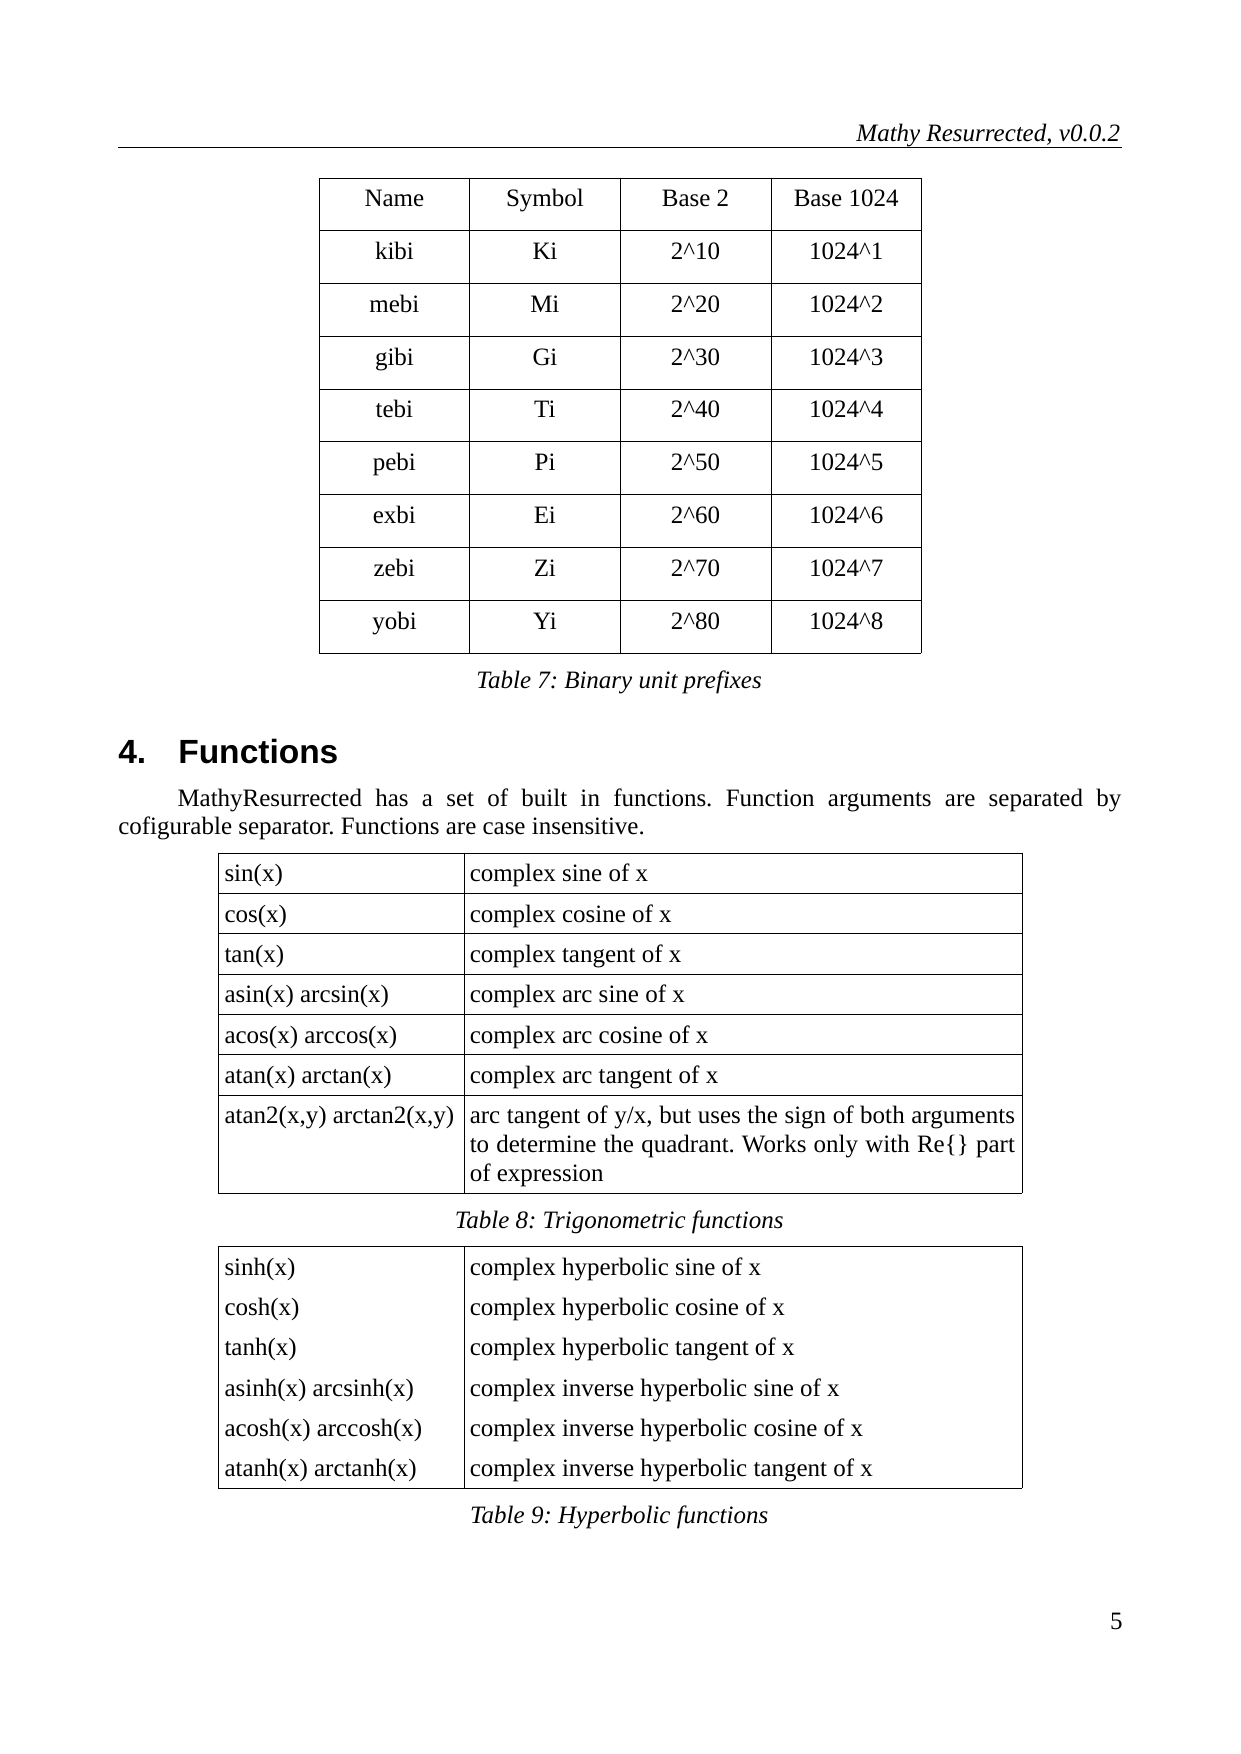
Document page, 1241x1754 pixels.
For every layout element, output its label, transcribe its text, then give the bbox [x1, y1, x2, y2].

table_cell 1024^2 [772, 284, 921, 336]
table_cell complex hyperbolic tangent of x [465, 1327, 1022, 1367]
table_cell tanh(x) [219, 1327, 464, 1367]
table_cell tan(x) [219, 934, 464, 974]
table_cell complex inverse hyperbolic sine of x [465, 1367, 1022, 1407]
table_cell complex arc sine of x [465, 975, 1022, 1014]
table_cell 1024^1 [772, 231, 921, 283]
table_cell complex arc tangent of x [465, 1055, 1022, 1094]
table_cell acosh(x) arccosh(x) [219, 1407, 464, 1447]
table_header Base 1024 [772, 179, 921, 230]
table_cell mebi [320, 284, 469, 336]
table_cell 1024^4 [772, 390, 921, 441]
table_cell 2^20 [621, 284, 771, 336]
table_cell atan2(x,y) arctan2(x,y) [219, 1096, 464, 1192]
table_cell cosh(x) [219, 1287, 464, 1327]
table_cell complex hyperbolic cosine of x [465, 1287, 1022, 1327]
table_cell acos(x) arccos(x) [219, 1015, 464, 1054]
table_cell yobi [320, 601, 469, 653]
table_cell 2^50 [621, 442, 771, 494]
table_cell asin(x) arcsin(x) [219, 975, 464, 1014]
table_cell Mi [470, 284, 620, 336]
table_header complex hyperbolic sine of x [465, 1247, 1022, 1287]
text Table 7: Binary unit prefixes [118, 665, 1122, 694]
table_header Base 2 [621, 179, 771, 230]
table_cell Ei [470, 495, 620, 547]
table_cell arc tangent of y/x, but uses the sign of both arguments to determine the quadrant. Works only with Re{} part of expression [465, 1096, 1022, 1192]
text Table 8: Trigonometric functions [118, 1205, 1122, 1234]
table_cell 1024^6 [772, 495, 921, 547]
table_cell Yi [470, 601, 620, 653]
text MathyResurrected has a set of built in functions. Function arguments are separated by cofigurable separator. Functions are case insensitive. [118, 783, 1122, 840]
table_cell 1024^5 [772, 442, 921, 494]
table_cell Ki [470, 231, 620, 283]
table_cell complex inverse hyperbolic cosine of x [465, 1407, 1022, 1447]
table_cell 2^70 [621, 548, 771, 600]
table_header complex sine of x [465, 854, 1022, 893]
table_cell 1024^3 [772, 337, 921, 389]
table_cell atanh(x) arctanh(x) [219, 1448, 464, 1488]
table_cell gibi [320, 337, 469, 389]
table_cell atan(x) arctan(x) [219, 1055, 464, 1094]
table_cell tebi [320, 390, 469, 441]
table_cell asinh(x) arcsinh(x) [219, 1367, 464, 1407]
table_cell 2^10 [621, 231, 771, 283]
table_cell 2^30 [621, 337, 771, 389]
table_cell Gi [470, 337, 620, 389]
table_header sinh(x) [219, 1247, 464, 1287]
table_cell kibi [320, 231, 469, 283]
table_cell 2^80 [621, 601, 771, 653]
table_cell complex cosine of x [465, 894, 1022, 933]
table_cell complex tangent of x [465, 934, 1022, 974]
table_cell complex arc cosine of x [465, 1015, 1022, 1054]
table_cell 2^40 [621, 390, 771, 441]
subtitle Functions [118, 732, 1122, 770]
table_header Name [320, 179, 469, 230]
table_cell exbi [320, 495, 469, 547]
table_cell zebi [320, 548, 469, 600]
table_cell 1024^7 [772, 548, 921, 600]
text Table 9: Hyperbolic functions [118, 1500, 1122, 1529]
table_cell 2^60 [621, 495, 771, 547]
table_cell cos(x) [219, 894, 464, 933]
table_cell Ti [470, 390, 620, 441]
table_cell 1024^8 [772, 601, 921, 653]
table_cell Zi [470, 548, 620, 600]
table_cell complex inverse hyperbolic tangent of x [465, 1448, 1022, 1488]
table_cell pebi [320, 442, 469, 494]
table_header sin(x) [219, 854, 464, 893]
table_cell Pi [470, 442, 620, 494]
table_header Symbol [470, 179, 620, 230]
